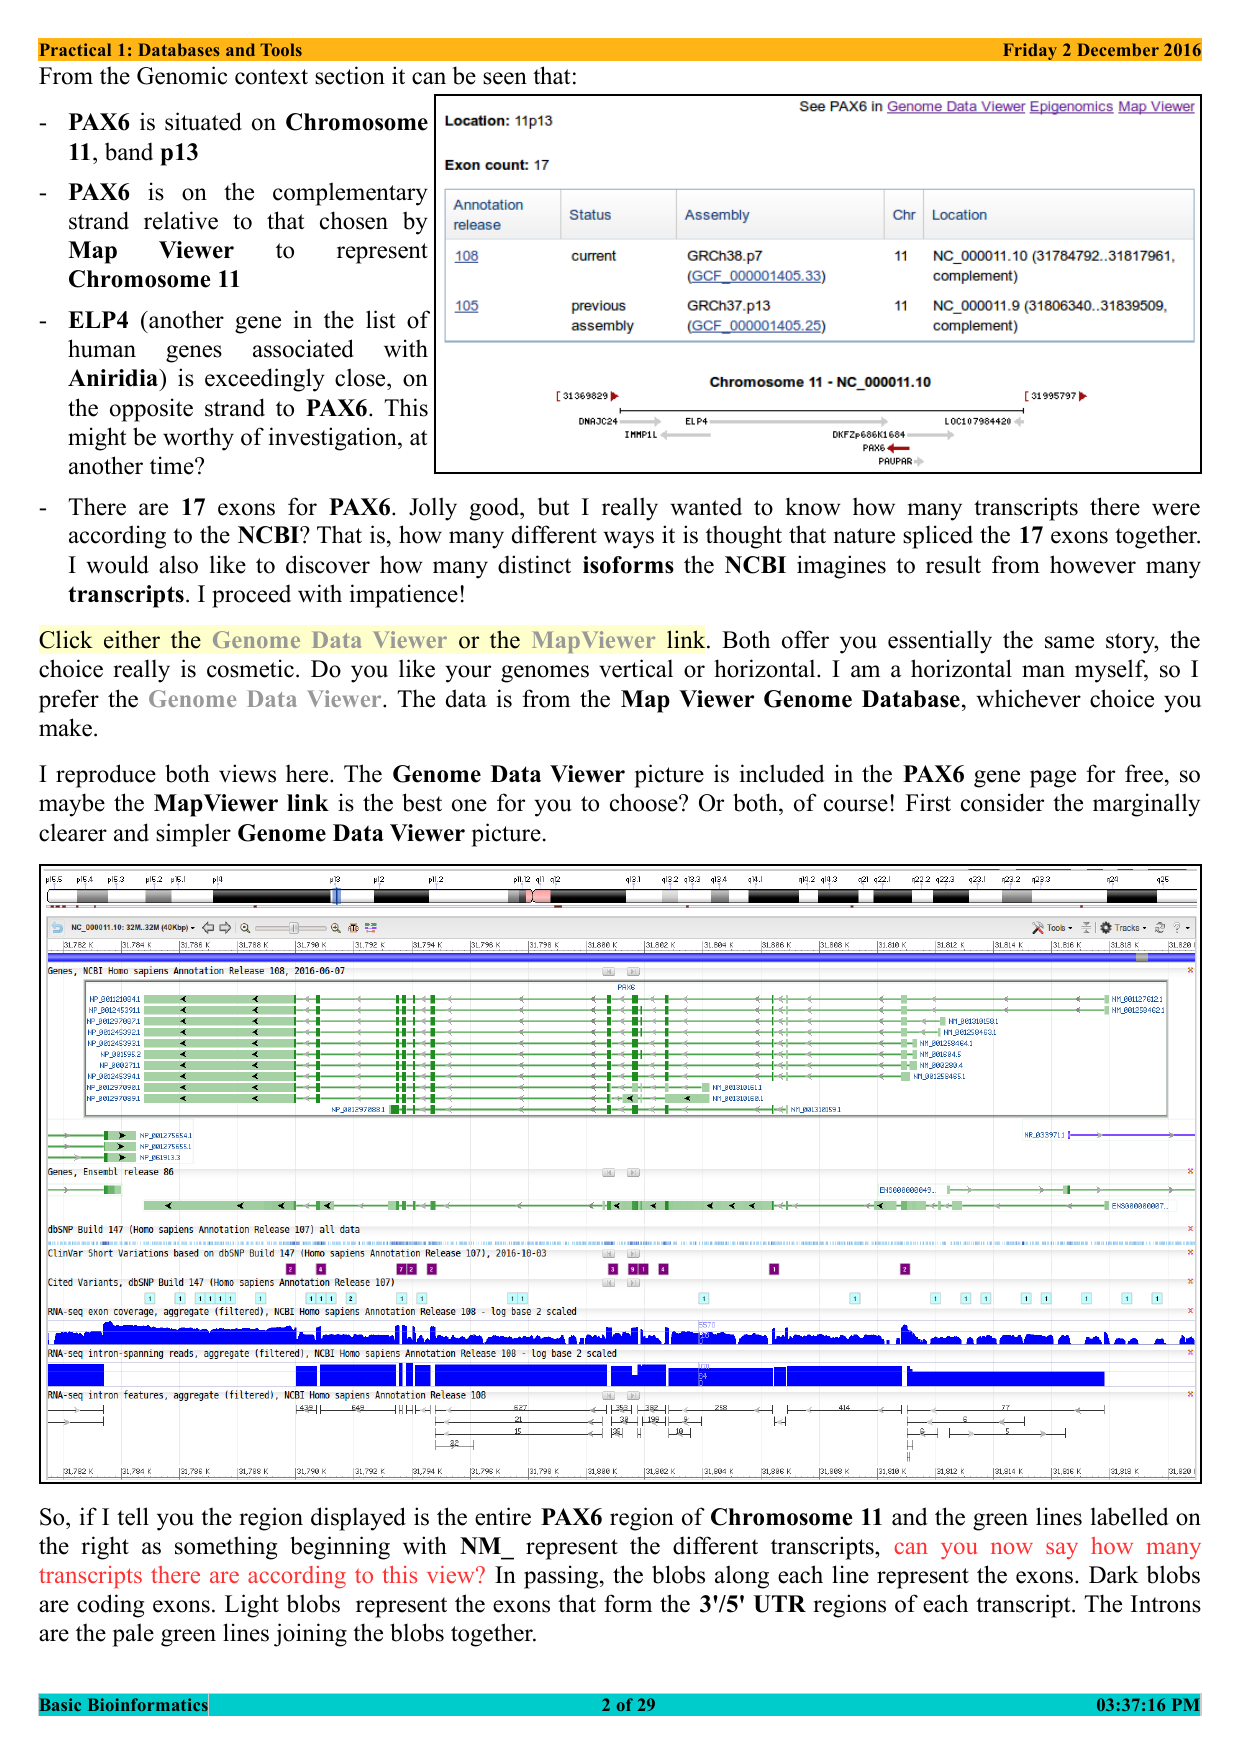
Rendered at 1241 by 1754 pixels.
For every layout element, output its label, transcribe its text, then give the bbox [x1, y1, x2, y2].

text So, if I tell you the region displayed is the entire PAX6 region of Chromosome 11 and the green lines labelled on the right as something beginning with NM_ represent the different transcripts, can you now say how many transcripts there are according to this view? In passing, the blobs along each line represent the exons. Dark blobs are coding exons. Light blobs represent the exons that form the 3'/5' UTR regions of each transcript. The Introns are the pale green lines joining the blobs together. [38, 1480, 1202, 1647]
text - PAX6 is on the complementary strand relative to that chosen by Map Viewer to represent Chromosome 11 [38, 177, 434, 293]
text [436, 96, 1200, 472]
picture [439, 99, 1197, 470]
picture [43, 869, 1197, 1480]
text - There are 17 exons for PAX6. Jolly good, but I really wanted to know how many transcripts there were according to the NCBI? That is, how many different ways it is thought that nature spliced the 17 exons together. I would also like to discover how many distinct isoforms the NCBI imagines to result from however many transcripts. I proceed with impatience! [38, 491, 1202, 608]
text - PAX6 is situated on Chromosome 11, band p13 [38, 107, 434, 165]
text - ELP4 (another gene in the list of human genes associated with Aniridia) is exceedingly close, on the opposite strand to PAX6. This might be worthy of investigation, at another time? [38, 305, 1202, 479]
text From the Genomic context section it can be seen that: [38, 61, 1202, 89]
text I reproduce both views here. The Genome Data Viewer picture is included in the PAX6 gene page for free, so maybe the MapViewer link is the best one for you to choose? Or both, of course! First consider the marginally clearer and simpler Genome Data Viewer picture. [38, 759, 1202, 846]
text Click either the Genome Data Viewer or the MapViewer link. Both offer you essentially the same story, the choice really is cosmetic. Do you like your genomes vertical or horizontal. I am a horizontal man myself, so I prefer the Genome Data Viewer. The data is from the Map Viewer Genome Database, whichever choice you make. [38, 625, 1202, 742]
